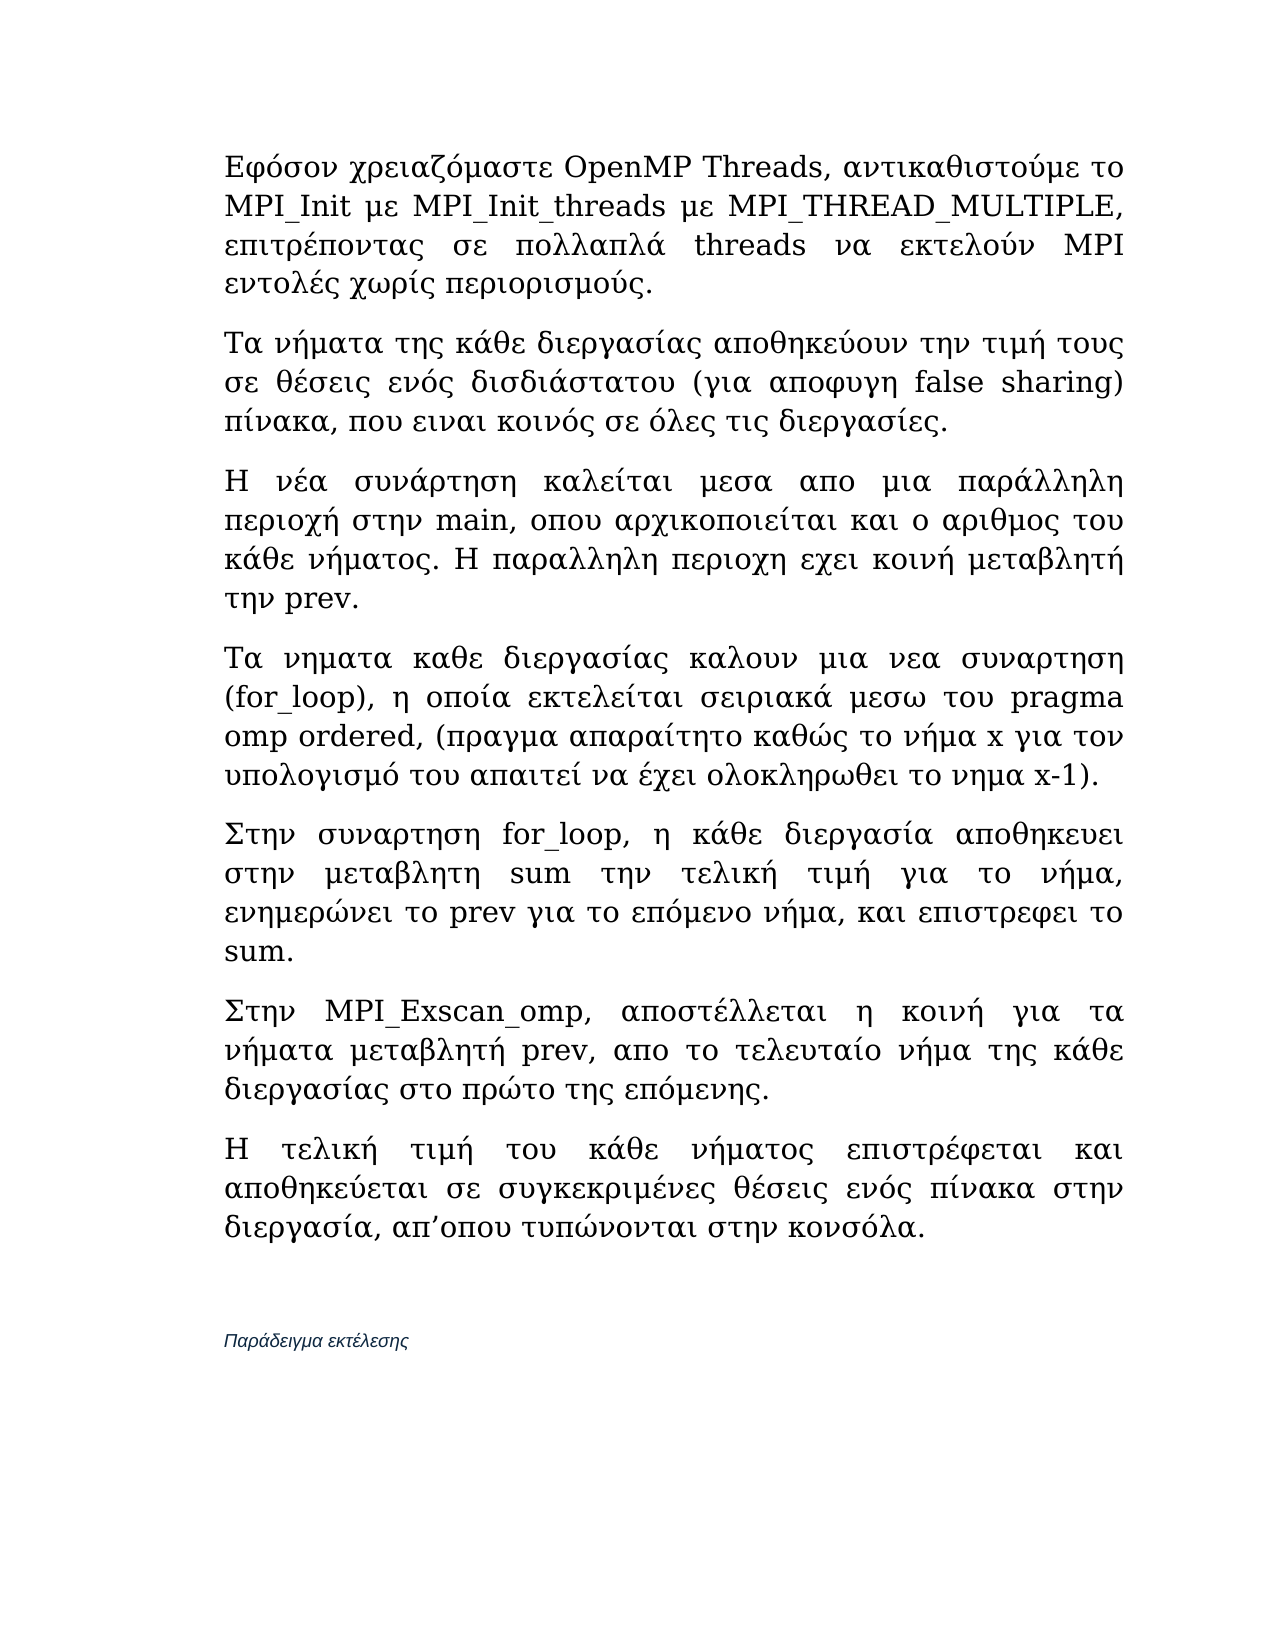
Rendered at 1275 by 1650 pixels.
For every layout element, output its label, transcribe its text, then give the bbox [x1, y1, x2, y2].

text Στην συναρτηση for_loop, η κάθε διεργασία αποθηκευει στην μεταβλητη sum την τελική τιμή για το νήμα, ενημερώνει το prev για το επόμενο νήμα, και επιστρεφει το sum. [224, 818, 1125, 968]
text Τα νήματα της κάθε διεργασίας αποθηκεύουν την τιμή τους σε θέσεις ενός δισδιάστατου (για αποφυγη false sharing) πίνακα, που ειναι κοινός σε όλες τις διεργασίες. [224, 327, 1125, 438]
text Τα νηματα καθε διεργασίας καλουν μια νεα συναρτηση (for_loop), η οποία εκτελείται σειριακά μεσω του pragma omp ordered, (πραγμα απαραίτητο καθώς το νήμα x για τον υπολογισμό του απαιτεί να έχει ολοκληρωθει το νημα x-1). [224, 641, 1125, 792]
text Εφόσον χρειαζόμαστε OpenMP Threads, αντικαθιστούμε το MPI_Init με MPI_Init_threads με MPI_THREAD_MULTIPLE, επιτρέποντας σε πολλαπλά threads να εκτελούν MPI εντολές χωρίς περιορισμούς. [224, 150, 1125, 301]
text Παράδειγμα εκτέλεσης [224, 1329, 1125, 1351]
text Η νέα συνάρτηση καλείται μεσα απο μια παράλληλη περιοχή στην main, οπου αρχικοποιείται και ο αριθμος του κάθε νήματος. Η παραλληλη περιοχη εχει κοινή μεταβλητή την prev. [224, 464, 1125, 615]
text Στην MPI_Exscan_omp, αποστέλλεται η κοινή για τα νήματα μεταβλητή prev, απο το τελευταίο νήμα της κάθε διεργασίας στο πρώτο της επόμενης. [224, 994, 1125, 1106]
text Η τελική τιμή του κάθε νήματος επιστρέφεται και αποθηκεύεται σε συγκεκριμένες θέσεις ενός πίνακα στην διεργασία, απ’οπου τυπώνονται στην κονσόλα. [224, 1132, 1125, 1244]
